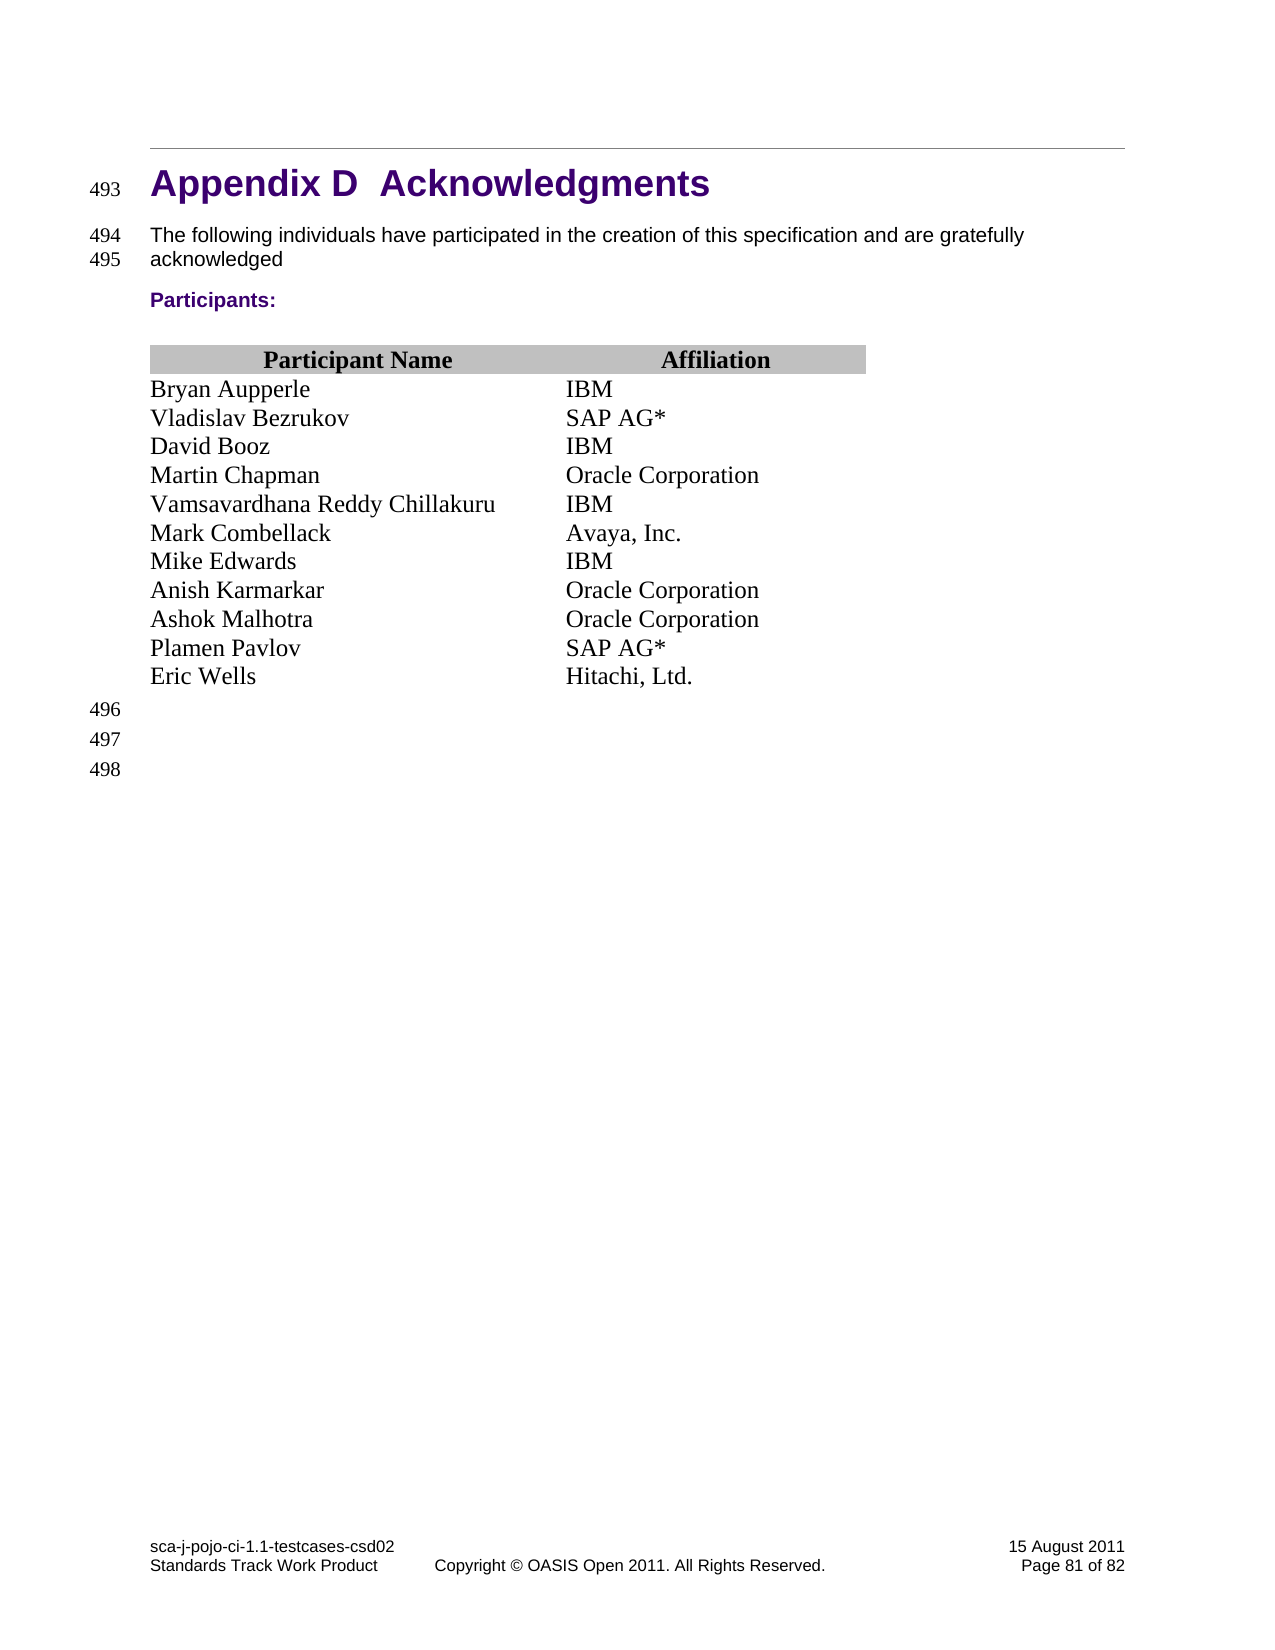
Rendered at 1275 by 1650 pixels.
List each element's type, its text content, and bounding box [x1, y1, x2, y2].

title Participants: [150, 288, 1125, 312]
table_cell Oracle Corporation [566, 460, 866, 489]
table_cell Mark Combellack [150, 518, 566, 546]
table_header Participant Name [150, 345, 566, 374]
table_cell IBM [566, 489, 866, 518]
table_cell Plamen Pavlov [150, 633, 566, 661]
table_cell Hitachi, Ltd. [566, 661, 866, 690]
table_cell Oracle Corporation [566, 575, 866, 604]
table_cell Mike Edwards [150, 546, 566, 575]
table_cell Anish Karmarkar [150, 575, 566, 604]
subtitle Acknowledgments [150, 149, 1125, 204]
table_cell Bryan Aupperle [150, 374, 566, 403]
table_cell SAP AG* [566, 633, 866, 661]
table_cell SAP AG* [566, 403, 866, 431]
table_cell Oracle Corporation [566, 604, 866, 633]
table_cell David Booz [150, 431, 566, 460]
table_cell IBM [566, 546, 866, 575]
table_cell Vladislav Bezrukov [150, 403, 566, 431]
text The following individuals have participated in the creation of this specification and are gratefully acknowledged [150, 223, 1125, 271]
table_cell IBM [566, 374, 866, 403]
table_header Affiliation [566, 345, 866, 374]
table_cell Martin Chapman [150, 460, 566, 489]
table_cell Eric Wells [150, 661, 566, 690]
table_cell Ashok Malhotra [150, 604, 566, 633]
table_cell Vamsavardhana Reddy Chillakuru [150, 489, 566, 518]
table_cell Avaya, Inc. [566, 518, 866, 546]
table_cell IBM [566, 431, 866, 460]
